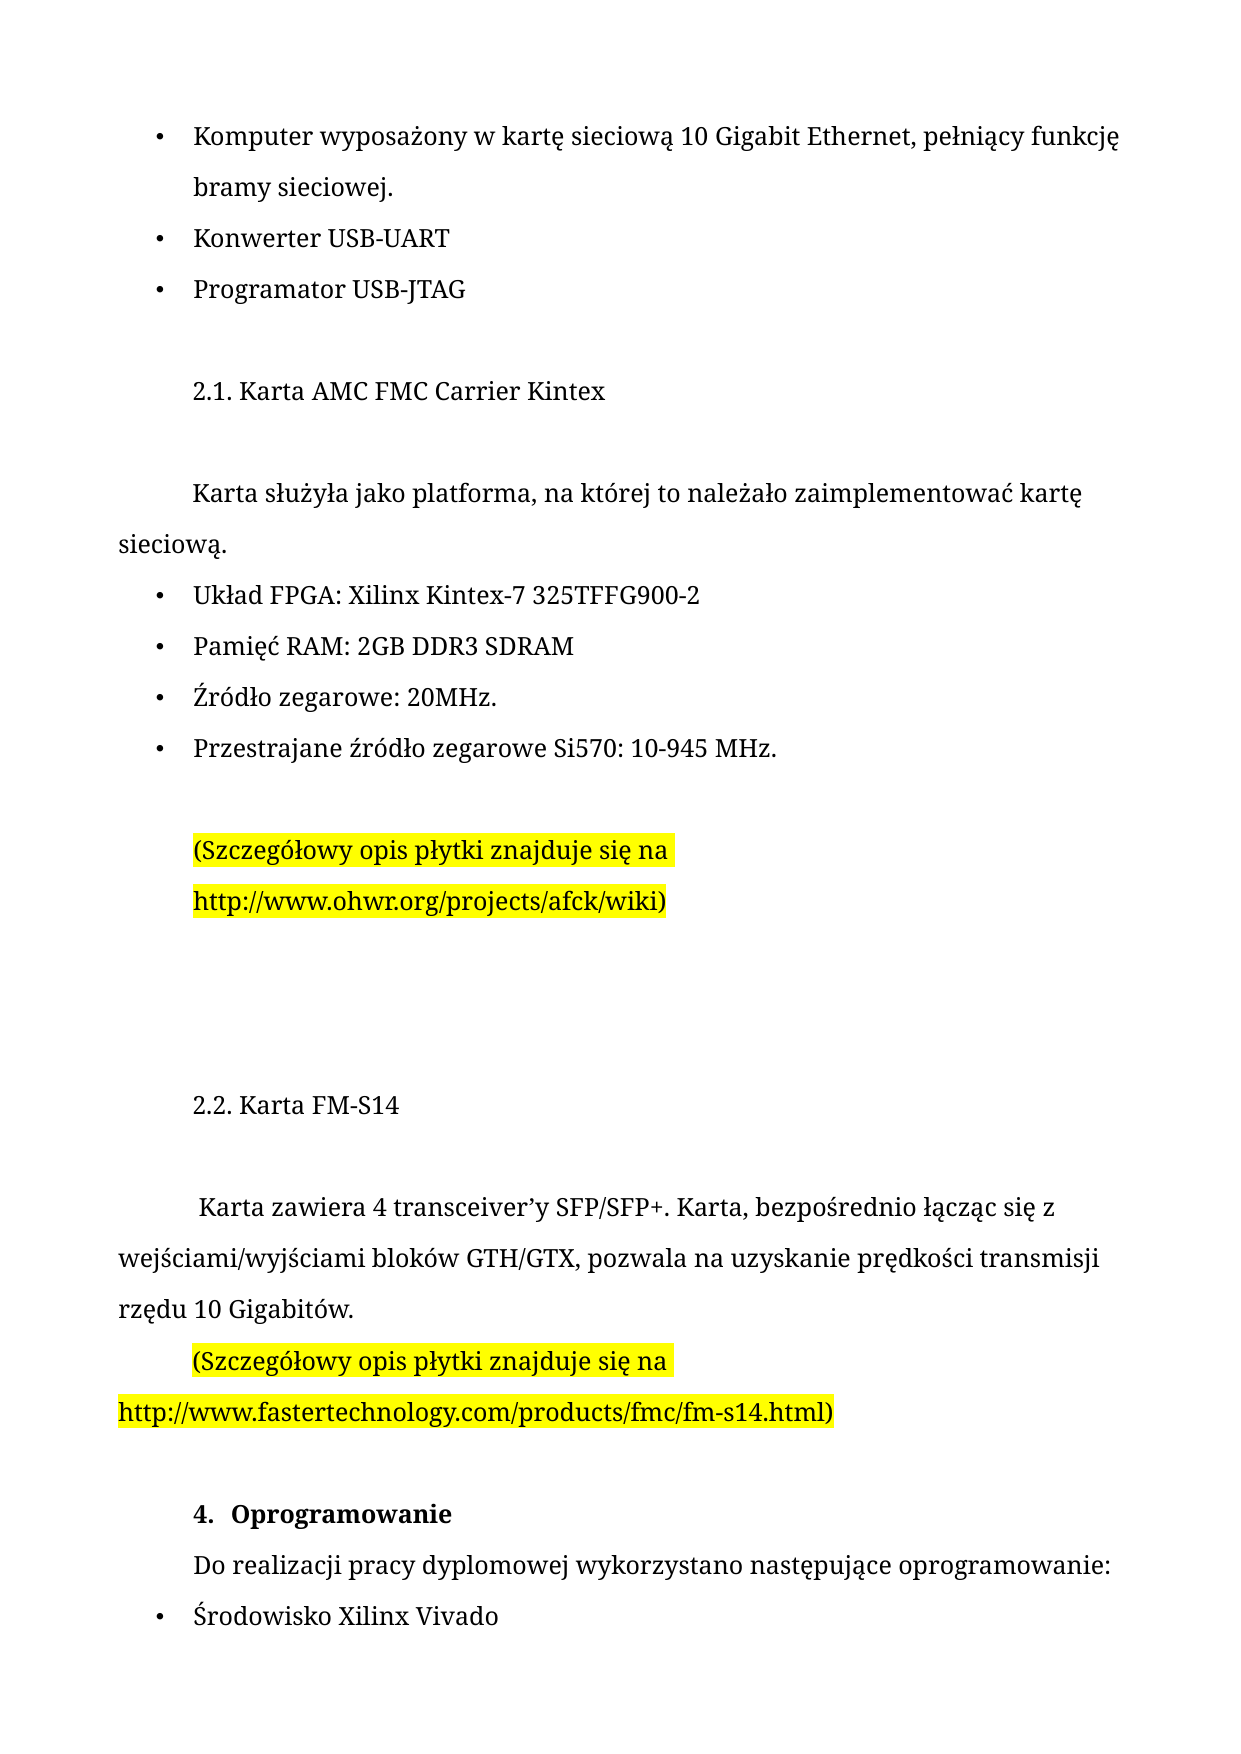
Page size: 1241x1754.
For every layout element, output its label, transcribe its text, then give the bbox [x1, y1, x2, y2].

list Układ FPGA: Xilinx Kintex-7 325TFFG900-2 [156, 577, 1122, 612]
text 2.1. Karta AMC FMC Carrier Kintex [118, 373, 1122, 407]
list Do realizacji pracy dyplomowej wykorzystano następujące oprogramowanie: [156, 1547, 1122, 1581]
list Oprogramowanie [193, 1496, 1122, 1530]
list Pamięć RAM: 2GB DDR3 SDRAM [156, 628, 1122, 663]
text Karta zawiera 4 transceiver’y SFP/SFP+. Karta, bezpośrednio łącząc się z wejściami/wyjściami bloków GTH/GTX, pozwala na uzyskanie prędkości transmisji rzędu 10 Gigabitów. [118, 1139, 1122, 1326]
text Karta służyła jako platforma, na której to należało zaimplementować kartę sieciową. [118, 475, 1122, 561]
text 2.2. Karta FM-S14 [118, 1088, 1122, 1122]
list Źródło zegarowe: 20MHz. [156, 679, 1122, 714]
list Programator USB-JTAG [156, 271, 1122, 305]
list Przestrajane źródło zegarowe Si570: 10-945 MHz. [156, 731, 1122, 765]
list Konwerter USB-UART [156, 220, 1122, 254]
list Środowisko Xilinx Vivado [156, 1598, 1122, 1632]
list (Szczegółowy opis płytki znajduje się na http://www.ohwr.org/projects/afck/wiki) [156, 833, 1122, 918]
list Komputer wyposażony w kartę sieciową 10 Gigabit Ethernet, pełniący funkcję bramy sieciowej. [156, 118, 1122, 203]
text (Szczegółowy opis płytki znajduje się na http://www.fastertechnology.com/products/fmc/fm-s14.html) [118, 1343, 1122, 1428]
